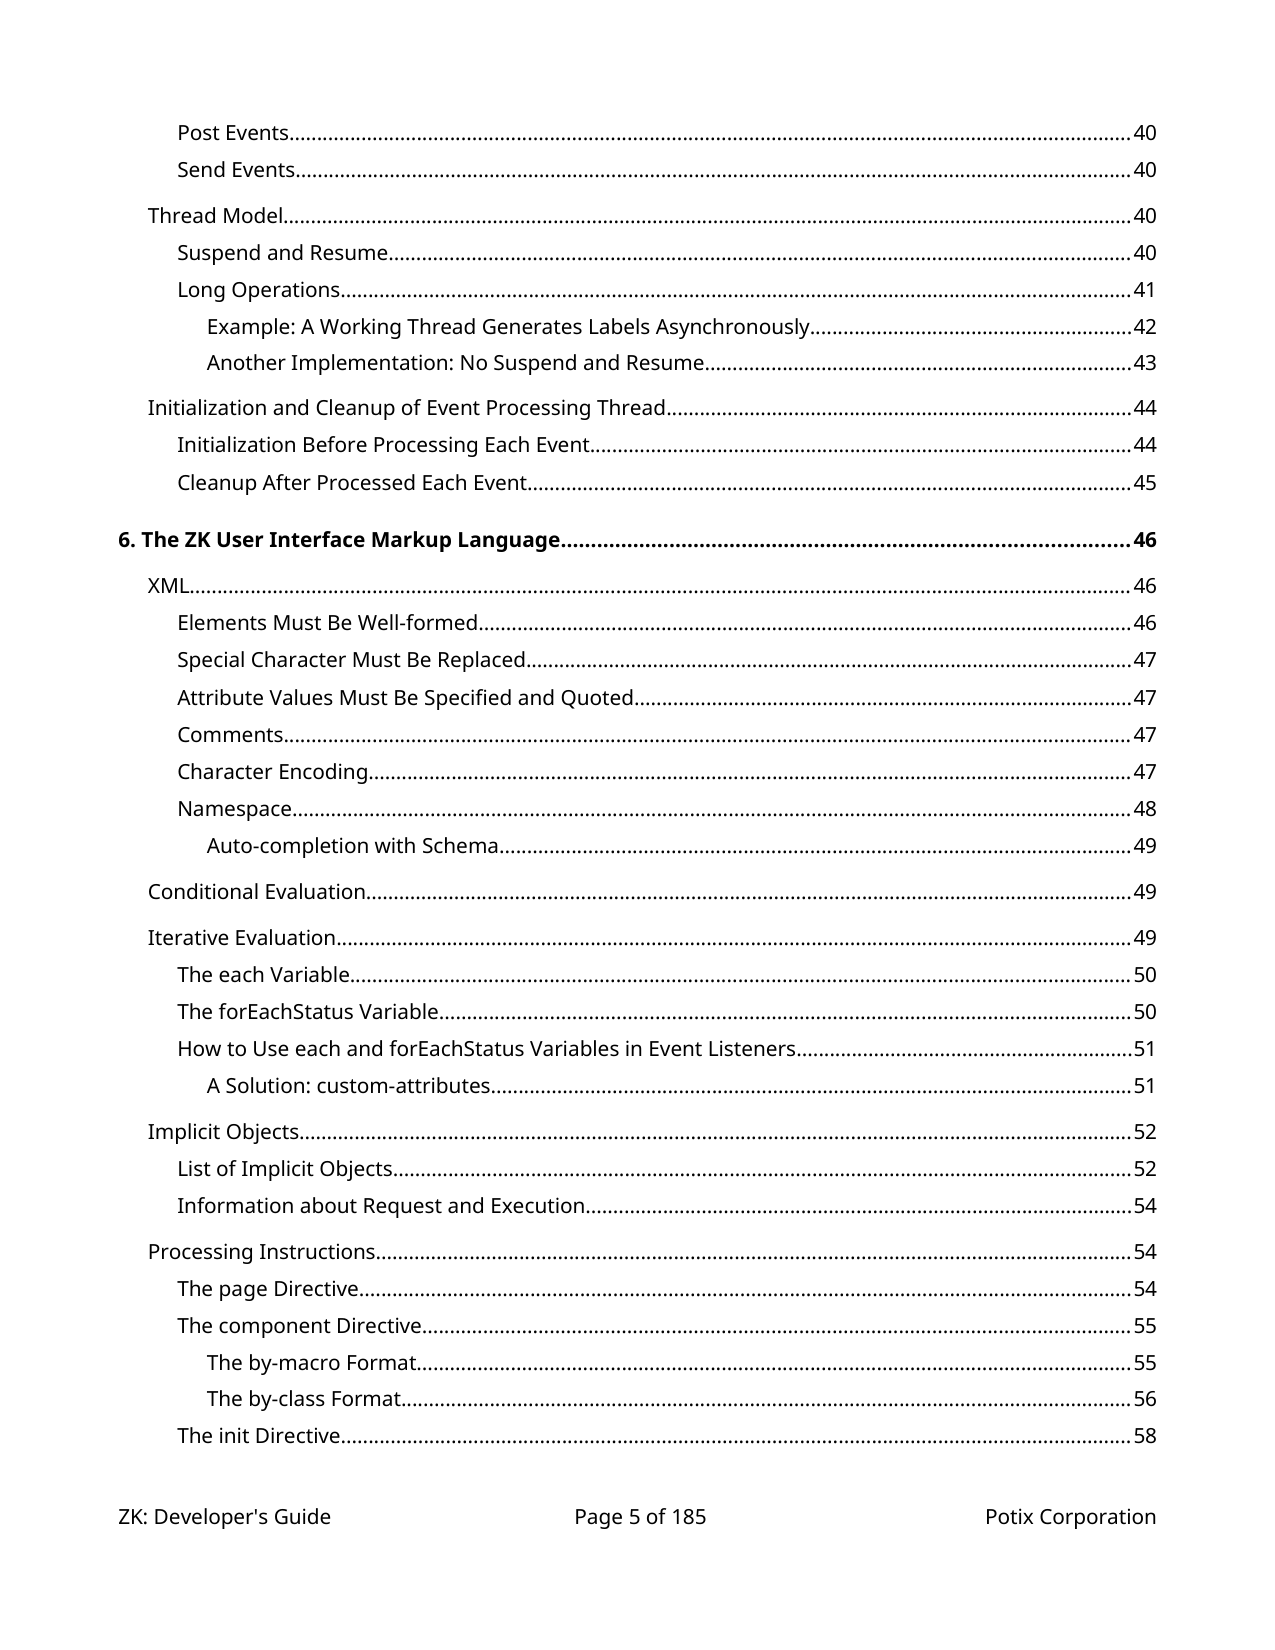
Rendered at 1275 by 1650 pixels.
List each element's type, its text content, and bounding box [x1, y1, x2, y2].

text Namespace 48 [177, 794, 1157, 822]
text Comments 47 [177, 720, 1157, 748]
text The forEachStatus Variable 50 [177, 997, 1157, 1025]
text Post Events 40 [177, 118, 1157, 146]
text The by-macro Format 55 [207, 1348, 1157, 1377]
text The init Directive 58 [177, 1421, 1157, 1449]
text Processing Instructions 54 [148, 1237, 1157, 1265]
text Character Encoding 47 [177, 757, 1157, 785]
text The page Directive 54 [177, 1274, 1157, 1302]
text How to Use each and forEachStatus Variables in Event Listeners 51 [177, 1034, 1157, 1062]
text Thread Model 40 [148, 201, 1157, 229]
text Conditional Evaluation 49 [148, 877, 1157, 905]
text Iterative Evaluation 49 [148, 923, 1157, 951]
text Implicit Objects 52 [148, 1117, 1157, 1145]
text The by-class Format 56 [207, 1384, 1157, 1412]
text Elements Must Be Well-formed 46 [177, 608, 1157, 637]
text A Solution: custom-attributes 51 [207, 1071, 1157, 1099]
text Send Events 40 [177, 155, 1157, 183]
text Special Character Must Be Replaced 47 [177, 646, 1157, 674]
text XML 46 [148, 571, 1157, 599]
text 6. The ZK User Interface Markup Language 46 [118, 525, 1157, 554]
text Initialization Before Processing Each Event 44 [177, 431, 1157, 459]
text Cleanup After Processed Each Event 45 [177, 468, 1157, 496]
text Suspend and Resume 40 [177, 238, 1157, 266]
text Another Implementation: No Suspend and Resume 43 [207, 348, 1157, 376]
text Initialization and Cleanup of Event Processing Thread 44 [148, 393, 1157, 422]
text The each Variable 50 [177, 960, 1157, 988]
text Information about Request and Execution 54 [177, 1191, 1157, 1219]
text Long Operations 41 [177, 275, 1157, 303]
text Attribute Values Must Be Specified and Quoted 47 [177, 683, 1157, 711]
text List of Implicit Objects 52 [177, 1154, 1157, 1182]
text The component Directive 55 [177, 1311, 1157, 1339]
text Auto-completion with Schema 49 [207, 831, 1157, 859]
text Example: A Working Thread Generates Labels Asynchronously 42 [207, 312, 1157, 341]
